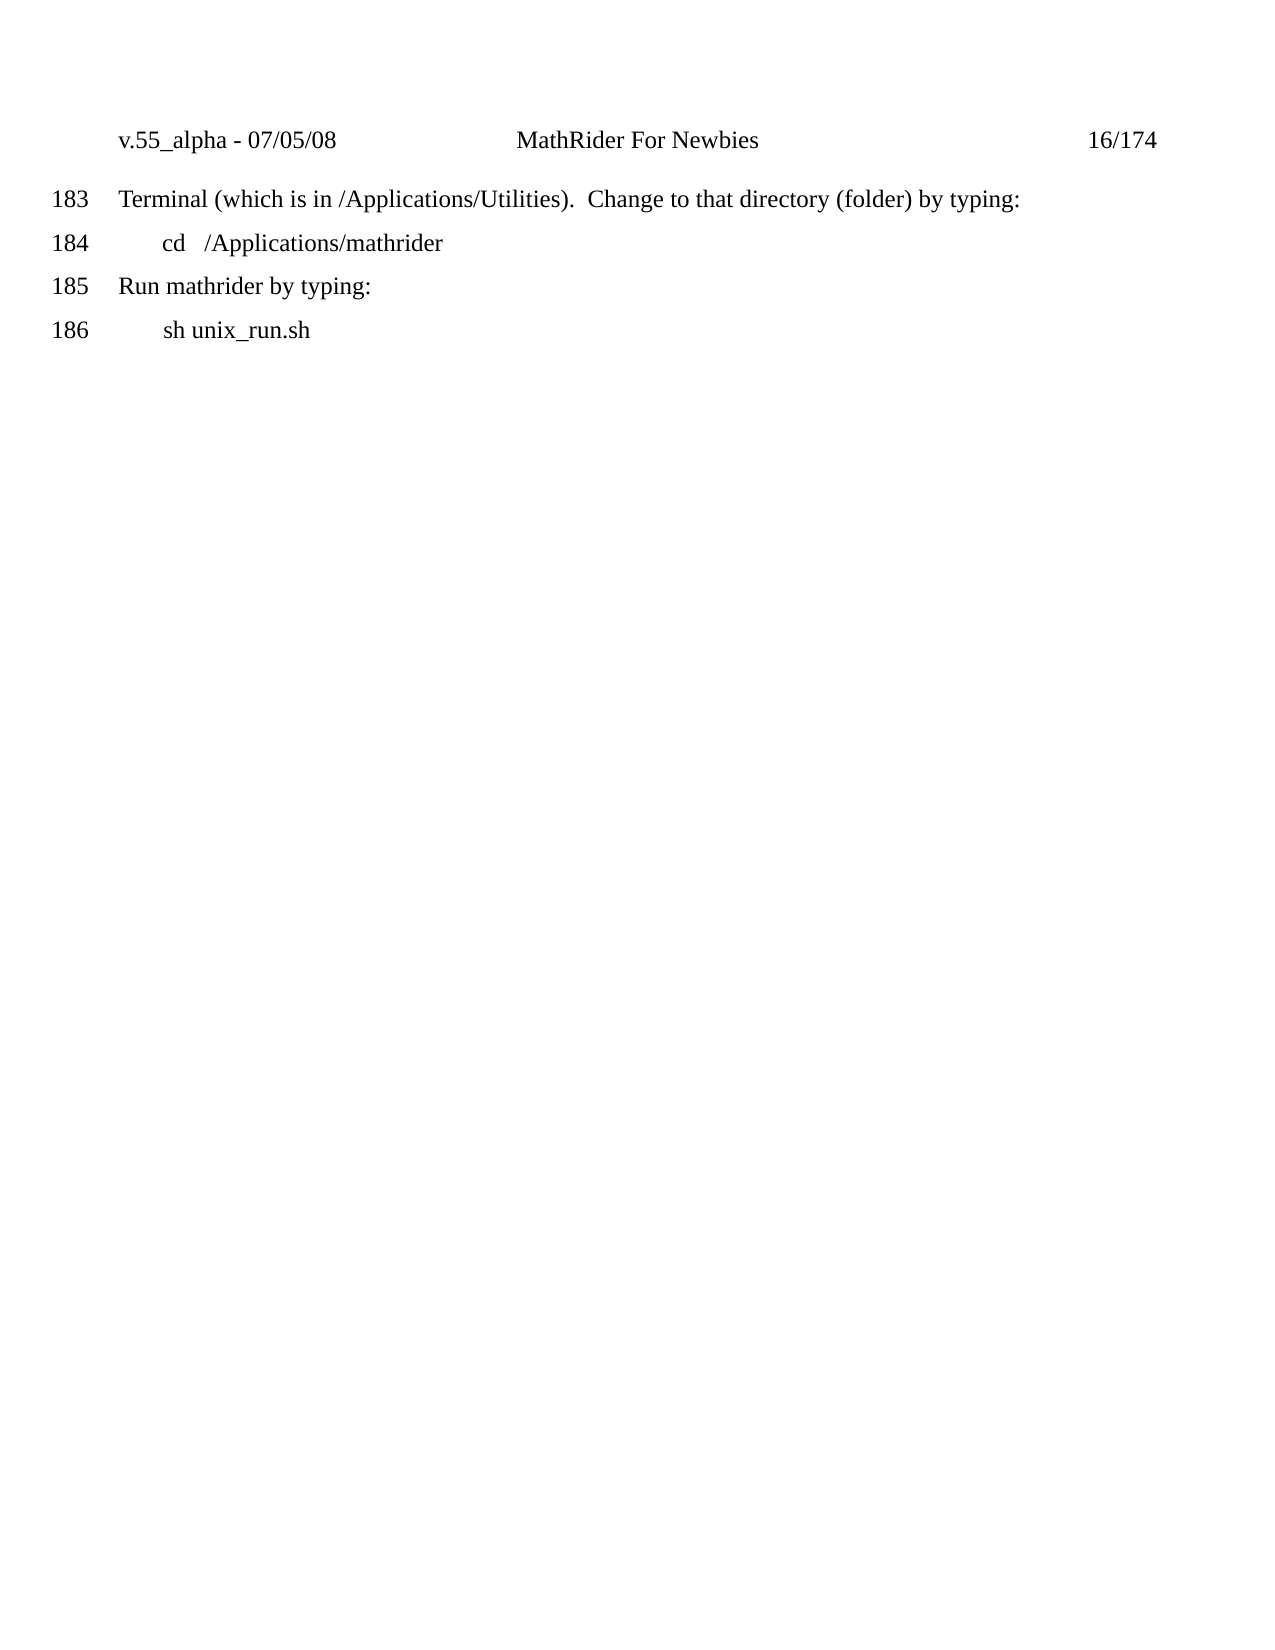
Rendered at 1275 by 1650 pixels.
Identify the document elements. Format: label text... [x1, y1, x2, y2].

text Terminal (which is in /Applications/Utilities). Change to that directory (folder) by typing: [118, 184, 1157, 213]
text sh unix_run.sh [163, 315, 1157, 344]
text Run mathrider by typing: [118, 271, 1157, 300]
text cd /Applications/mathrider [162, 228, 1157, 256]
